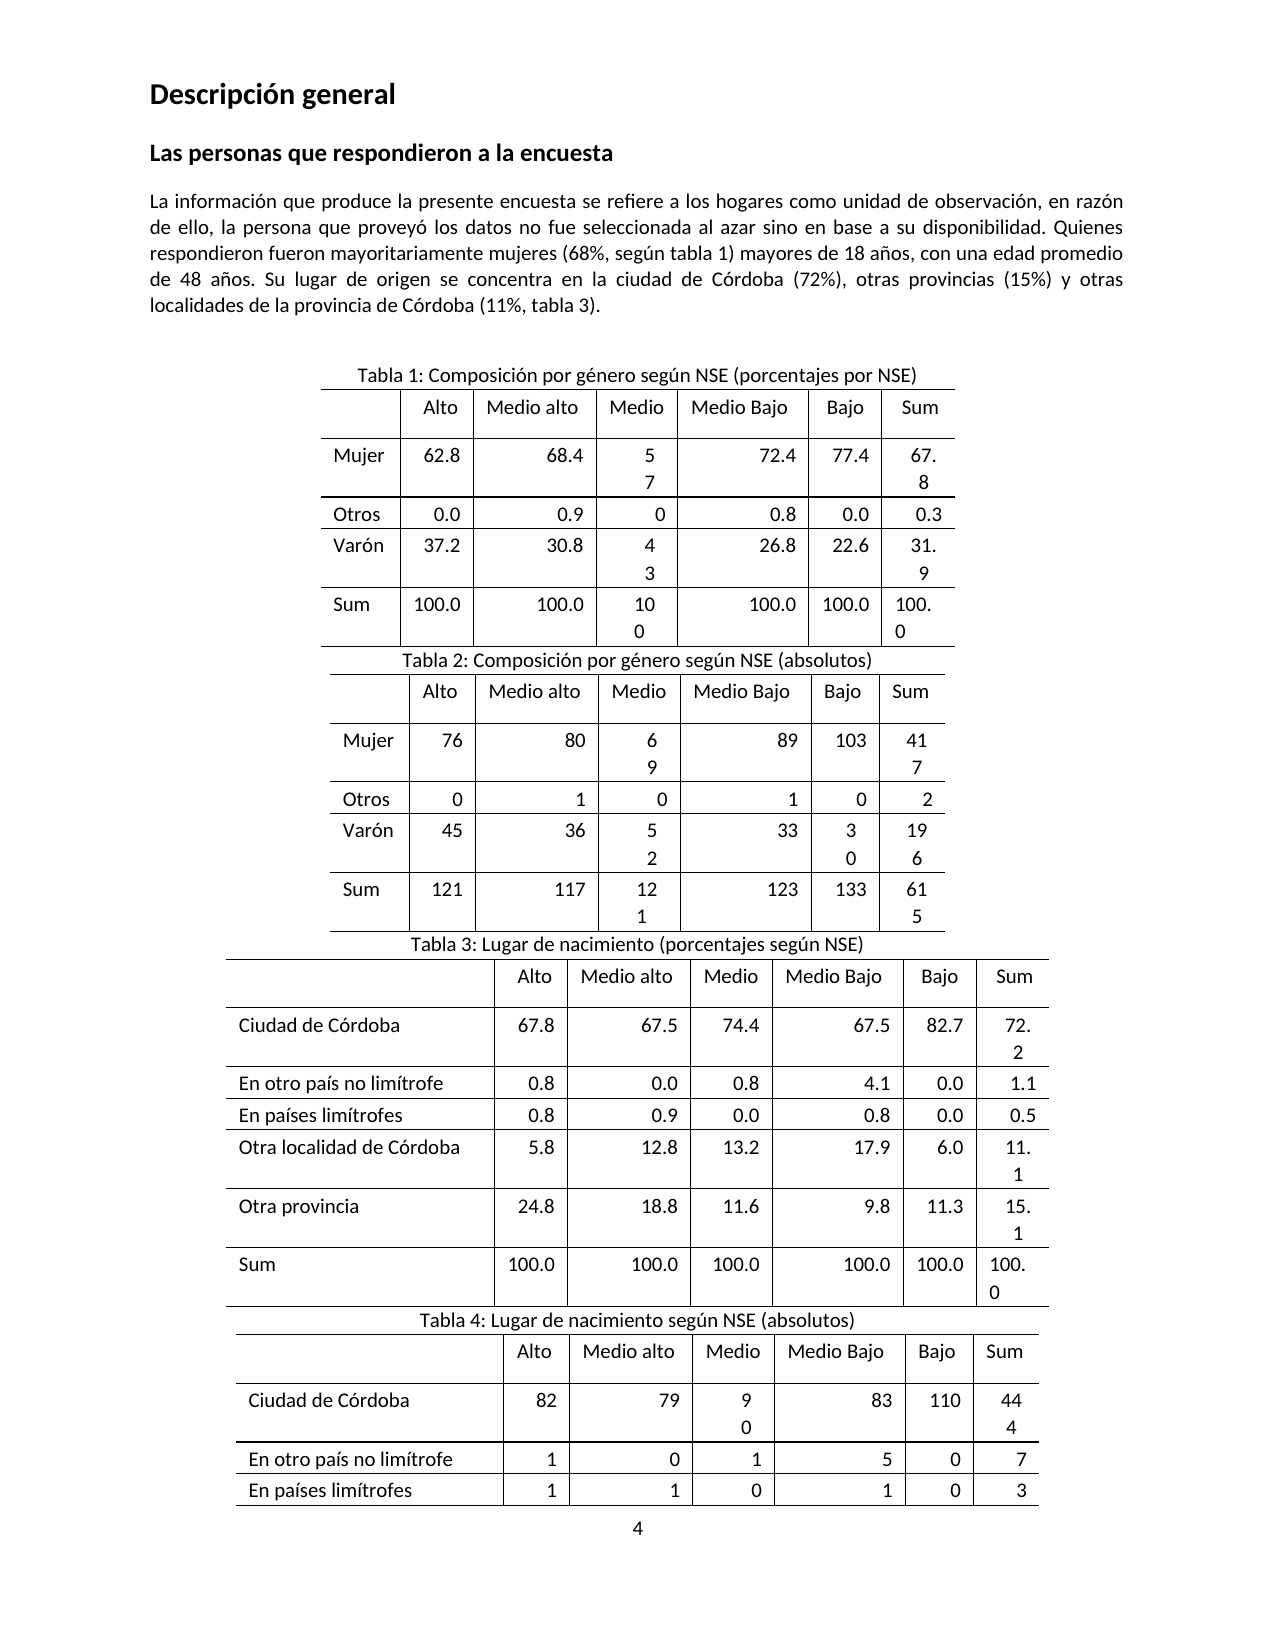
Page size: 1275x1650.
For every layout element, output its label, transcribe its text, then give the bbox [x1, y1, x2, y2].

table_header Sum [880, 675, 945, 722]
table_header Medio alto [568, 960, 690, 1007]
table_cell 133 [812, 873, 879, 931]
table_cell 26.8 [678, 529, 808, 587]
table_cell 1 [570, 1474, 692, 1505]
table_cell 100.0 [495, 1248, 567, 1306]
table_cell 0.8 [678, 498, 808, 528]
table_cell 9.8 [773, 1189, 903, 1247]
table_cell En países limítrofes [226, 1099, 494, 1129]
table_cell 0.8 [495, 1099, 567, 1129]
table_header Medio Bajo [775, 1335, 905, 1382]
table_cell 67.8 [882, 439, 954, 496]
table_cell 22.6 [809, 529, 881, 587]
table_cell 24.8 [495, 1189, 567, 1247]
table_cell Otra localidad de Córdoba [226, 1130, 494, 1188]
table_cell 123 [681, 873, 811, 931]
table_cell 100.0 [977, 1248, 1049, 1306]
table_cell Mujer [330, 724, 409, 781]
table_cell 83 [775, 1384, 905, 1441]
table_cell 110 [906, 1384, 973, 1441]
text La información que produce la presente encuesta se refiere a los hogares como unidad de observación, en razón de ello, la persona que proveyó los datos no fue seleccionada al azar sino en base a su disponibilidad. Quienes respondieron fueron mayoritariamente mujeres (68%, según tabla 1) mayores de 18 años, con una edad promedio de 48 años. Su lugar de origen se concentra en la ciudad de Córdoba (72%), otras provincias (15%) y otras localidades de la provincia de Córdoba (11%, tabla 3). [149, 188, 1125, 318]
table_header Bajo [809, 390, 881, 438]
table_header Medio Bajo [678, 390, 808, 438]
table_cell Varón [321, 529, 400, 587]
table_header Medio Bajo [681, 675, 811, 722]
table_header Bajo [812, 675, 879, 722]
table_cell 31.9 [882, 529, 954, 587]
table_cell 444 [974, 1384, 1039, 1441]
table_cell 11.1 [977, 1130, 1049, 1188]
table_cell 69 [599, 724, 680, 781]
table_cell 13.2 [691, 1130, 772, 1188]
table_header Medio [693, 1335, 774, 1382]
table_cell Otros [330, 782, 409, 813]
table_cell 1 [504, 1443, 569, 1473]
table_cell 0.0 [568, 1067, 690, 1098]
table_cell 43 [597, 529, 677, 587]
table_cell 100.0 [809, 588, 881, 646]
table_cell Ciudad de Córdoba [226, 1008, 494, 1066]
table_cell 67.5 [773, 1008, 903, 1066]
table_cell 5 [775, 1443, 905, 1473]
table_header Sum [977, 960, 1049, 1007]
table_cell 17.9 [773, 1130, 903, 1188]
text Tabla 1: Composición por género según NSE (porcentajes por NSE) [150, 362, 1125, 387]
table_cell 0 [693, 1474, 774, 1505]
table_cell 62.8 [401, 439, 473, 496]
table_cell 100 [597, 588, 677, 646]
table_cell 0 [812, 782, 879, 813]
table_cell 196 [880, 814, 945, 872]
table_cell Varón [330, 814, 409, 872]
table_header [236, 1335, 503, 1382]
table_cell 0.9 [474, 498, 596, 528]
table_cell 0.8 [773, 1099, 903, 1129]
table_header Sum [882, 390, 954, 438]
table_header Medio alto [570, 1335, 692, 1382]
table_cell Sum [226, 1248, 494, 1306]
table_cell 6.0 [904, 1130, 976, 1188]
table_cell 37.2 [401, 529, 473, 587]
table_cell 74.4 [691, 1008, 772, 1066]
text Tabla 3: Lugar de nacimiento (porcentajes según NSE) [150, 932, 1125, 957]
table_header Alto [495, 960, 567, 1007]
table_cell 72.2 [977, 1008, 1049, 1066]
table_header Bajo [904, 960, 976, 1007]
table_header Alto [410, 675, 475, 722]
table_cell 68.4 [474, 439, 596, 496]
table_cell 2 [880, 782, 945, 813]
table_cell 89 [681, 724, 811, 781]
table_cell 100.0 [474, 588, 596, 646]
table_cell 72.4 [678, 439, 808, 496]
table_cell 0 [906, 1443, 973, 1473]
table_cell 100.0 [678, 588, 808, 646]
table_cell 121 [599, 873, 680, 931]
table_cell 7 [974, 1443, 1039, 1473]
table_cell 15.1 [977, 1189, 1049, 1247]
table_cell 615 [880, 873, 945, 931]
table_header Medio [691, 960, 772, 1007]
table_cell Otra provincia [226, 1189, 494, 1247]
table_cell 3 [974, 1474, 1039, 1505]
table_cell 0.0 [904, 1099, 976, 1129]
table_cell 1.1 [977, 1067, 1049, 1098]
text Tabla 4: Lugar de nacimiento según NSE (absolutos) [150, 1307, 1125, 1332]
table_cell 0.3 [882, 498, 954, 528]
table_cell 79 [570, 1384, 692, 1441]
table_cell 82 [504, 1384, 569, 1441]
table_header [321, 390, 400, 438]
table_header Medio Bajo [773, 960, 903, 1007]
text Tabla 2: Composición por género según NSE (absolutos) [150, 647, 1125, 672]
table_cell 0.0 [691, 1099, 772, 1129]
table_cell En otro país no limítrofe [236, 1443, 503, 1473]
table_cell 1 [504, 1474, 569, 1505]
table_cell 100.0 [691, 1248, 772, 1306]
table_cell Mujer [321, 439, 400, 496]
table_cell 0.8 [691, 1067, 772, 1098]
table_header Medio alto [476, 675, 598, 722]
table_cell 11.6 [691, 1189, 772, 1247]
table_cell 5.8 [495, 1130, 567, 1188]
subtitle Las personas que respondieron a la encuesta [149, 137, 1125, 168]
table_cell 103 [812, 724, 879, 781]
table_cell 0.9 [568, 1099, 690, 1129]
table_cell 417 [880, 724, 945, 781]
table_cell 0.0 [809, 498, 881, 528]
table_header [330, 675, 409, 722]
table_cell 100.0 [882, 588, 954, 646]
table_cell 100.0 [568, 1248, 690, 1306]
table_cell 1 [681, 782, 811, 813]
table_cell 1 [775, 1474, 905, 1505]
table_cell Otros [321, 498, 400, 528]
table_cell 18.8 [568, 1189, 690, 1247]
table_header Medio [599, 675, 680, 722]
table_header Alto [504, 1335, 569, 1382]
table_cell 100.0 [773, 1248, 903, 1306]
table_cell 67.8 [495, 1008, 567, 1066]
table_header Alto [401, 390, 473, 438]
table_cell 121 [410, 873, 475, 931]
table_cell Ciudad de Córdoba [236, 1384, 503, 1441]
table_cell En otro país no limítrofe [226, 1067, 494, 1098]
table_cell 0.5 [977, 1099, 1049, 1129]
table_cell 90 [693, 1384, 774, 1441]
table_cell 0.0 [401, 498, 473, 528]
table_cell 30.8 [474, 529, 596, 587]
table_cell 117 [476, 873, 598, 931]
subtitle Descripción general [149, 75, 1125, 112]
table_cell 4.1 [773, 1067, 903, 1098]
table_cell 1 [693, 1443, 774, 1473]
table_cell 76 [410, 724, 475, 781]
table_cell 45 [410, 814, 475, 872]
table_cell 0 [599, 782, 680, 813]
table_cell 80 [476, 724, 598, 781]
table_cell 36 [476, 814, 598, 872]
table_cell 100.0 [401, 588, 473, 646]
table_cell Sum [330, 873, 409, 931]
table_cell 67.5 [568, 1008, 690, 1066]
table_cell 30 [812, 814, 879, 872]
table_header Medio [597, 390, 677, 438]
table_cell 52 [599, 814, 680, 872]
table_header Medio alto [474, 390, 596, 438]
table_cell Sum [321, 588, 400, 646]
table_cell 11.3 [904, 1189, 976, 1247]
table_cell 1 [476, 782, 598, 813]
table_cell En países limítrofes [236, 1474, 503, 1505]
table_cell 57 [597, 439, 677, 496]
table_header [226, 960, 494, 1007]
table_cell 82.7 [904, 1008, 976, 1066]
table_cell 0 [597, 498, 677, 528]
table_cell 0 [410, 782, 475, 813]
table_cell 0 [570, 1443, 692, 1473]
table_header Bajo [906, 1335, 973, 1382]
table_cell 100.0 [904, 1248, 976, 1306]
table_header Sum [974, 1335, 1039, 1382]
table_cell 0.8 [495, 1067, 567, 1098]
table_cell 33 [681, 814, 811, 872]
table_cell 77.4 [809, 439, 881, 496]
table_cell 0.0 [904, 1067, 976, 1098]
table_cell 12.8 [568, 1130, 690, 1188]
table_cell 0 [906, 1474, 973, 1505]
